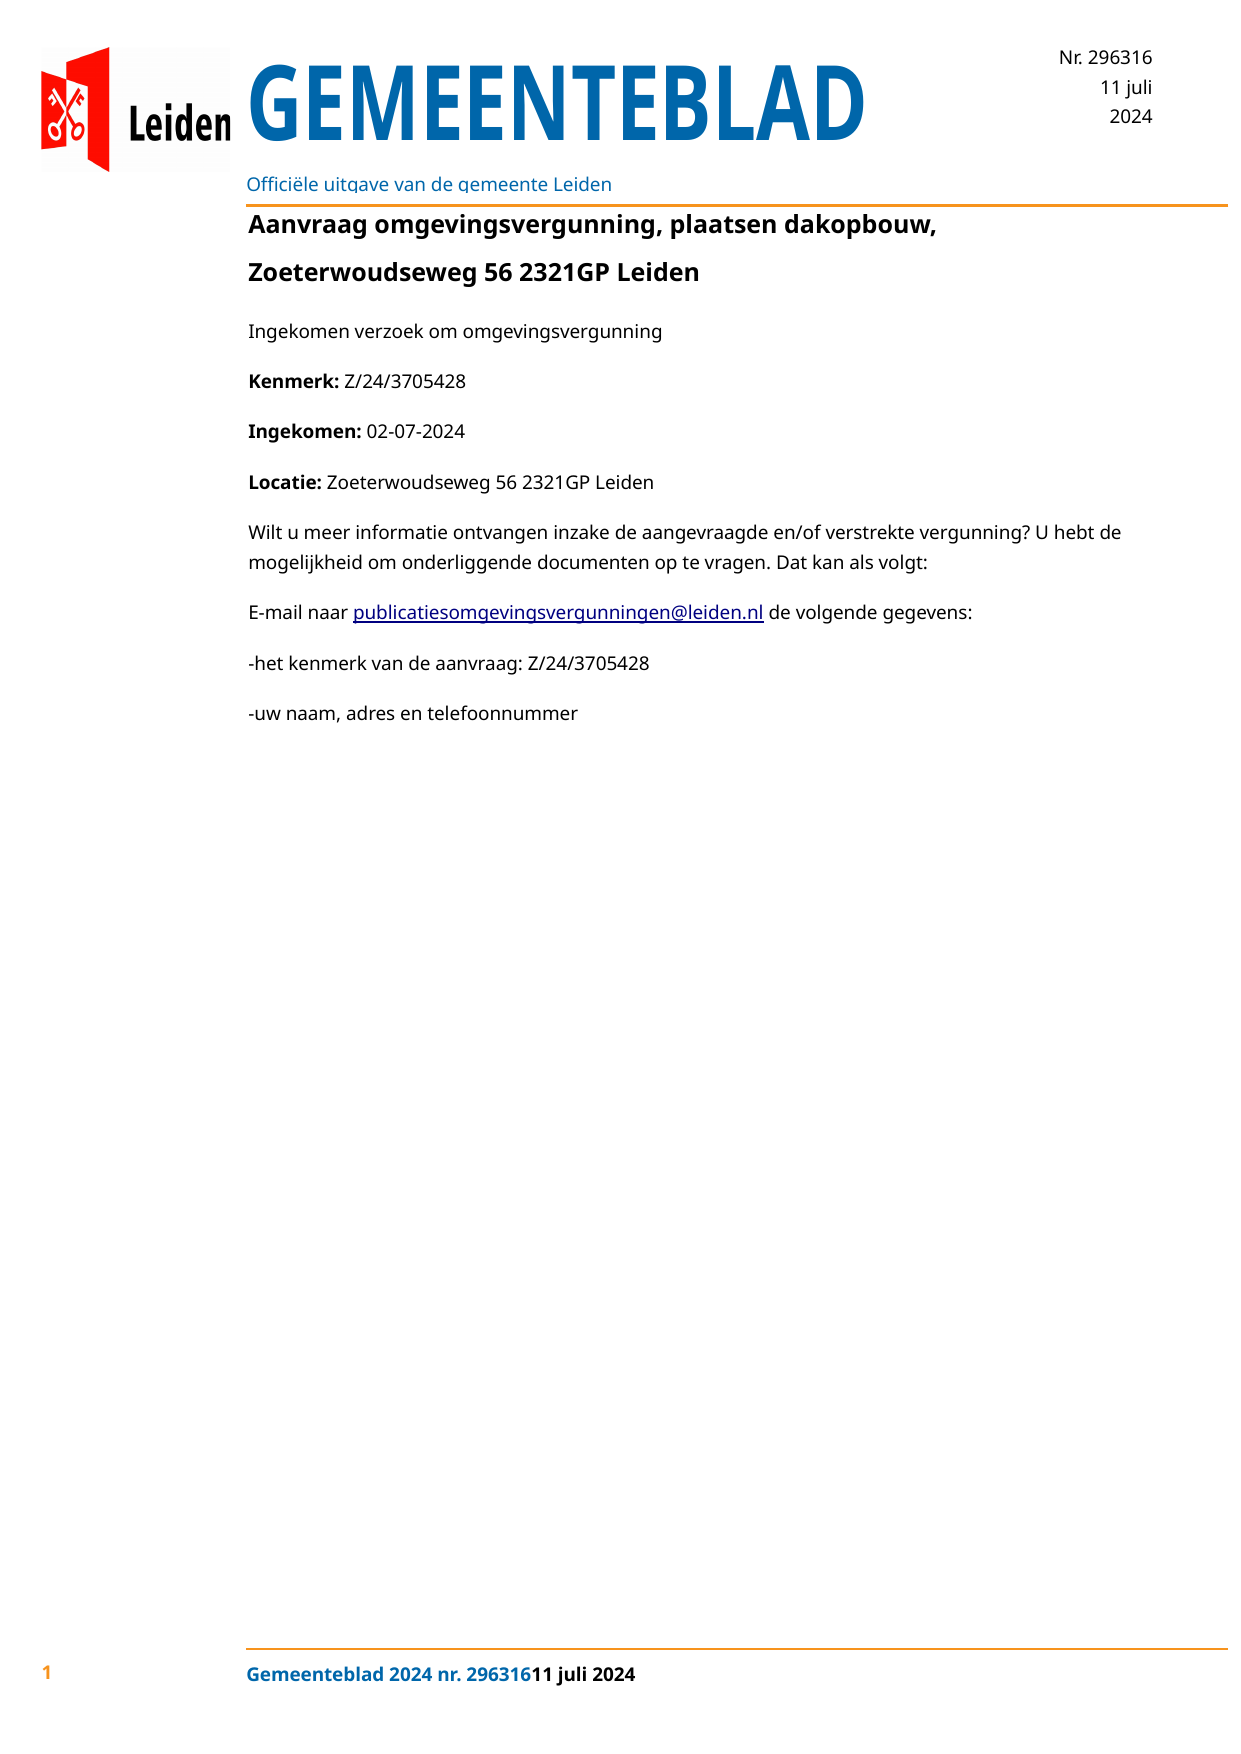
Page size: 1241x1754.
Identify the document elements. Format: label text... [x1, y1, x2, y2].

text Locatie: Zoeterwoudseweg 56 2321GP Leiden [248, 469, 1152, 495]
text Ingekomen: 02-07-2024 [248, 419, 1152, 444]
text -het kenmerk van de aanvraag: Z/24/3705428 [248, 650, 1152, 676]
text E-mail naar publicatiesomgevingsvergunningen@leiden.nl de volgende gegevens: [248, 599, 1152, 625]
text Kenmerk: Z/24/3705428 [248, 368, 1152, 394]
text -uw naam, adres en telefoonnummer [248, 700, 1152, 726]
text Wilt u meer informatie ontvangen inzake de aangevraagde en/of verstrekte vergunning? U hebt de mogelijkheid om onderliggende documenten op te vragen. Dat kan als volgt: [248, 519, 1152, 575]
text Ingekomen verzoek om omgevingsvergunning [248, 318, 1152, 344]
text Aanvraag omgevingsvergunning, plaatsen dakopbouw, Zoeterwoudseweg 56 2321GP Leiden [248, 207, 1152, 288]
picture [41, 47, 231, 172]
